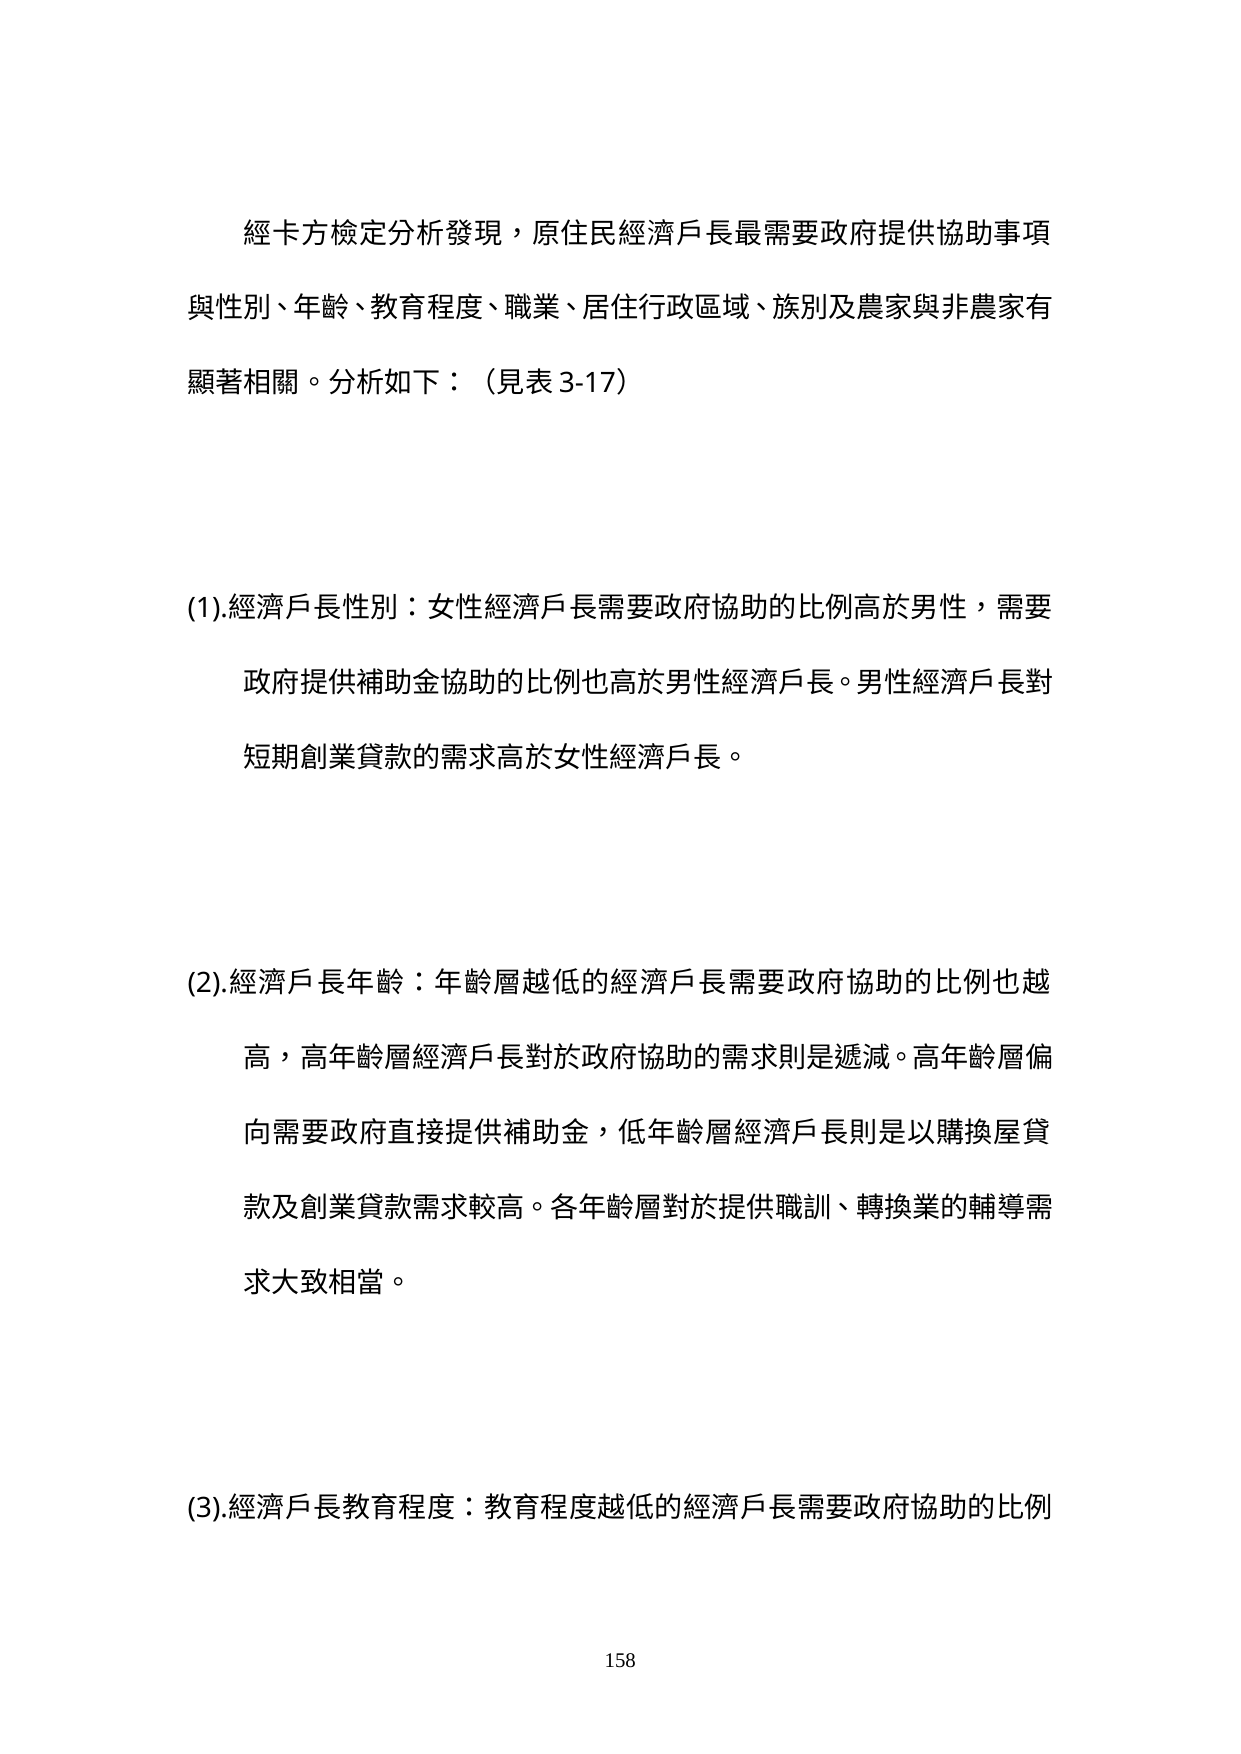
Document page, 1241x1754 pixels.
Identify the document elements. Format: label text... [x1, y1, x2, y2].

text 經卡方檢定分析發現，原住民經濟戶長最需要政府提供協助事項與性別、年齡、教育程度、職業、居住行政區域、族別及農家與非農家有顯著相關。分析如下：（見表3-17） [187, 187, 1053, 412]
text (3).經濟戶長教育程度：教育程度越低的經濟戶長需要政府協助的比例 [187, 1462, 1053, 1537]
text (1).經濟戶長性別：女性經濟戶長需要政府協助的比例高於男性，需要政府提供補助金協助的比例也高於男性經濟戶長。男性經濟戶長對短期創業貸款的需求高於女性經濟戶長。 [187, 562, 1053, 787]
text (2).經濟戶長年齡：年齡層越低的經濟戶長需要政府協助的比例也越高，高年齡層經濟戶長對於政府協助的需求則是遞減。高年齡層偏向需要政府直接提供補助金，低年齡層經濟戶長則是以購換屋貸款及創業貸款需求較高。各年齡層對於提供職訓、轉換業的輔導需求大致相當。 [187, 937, 1053, 1312]
